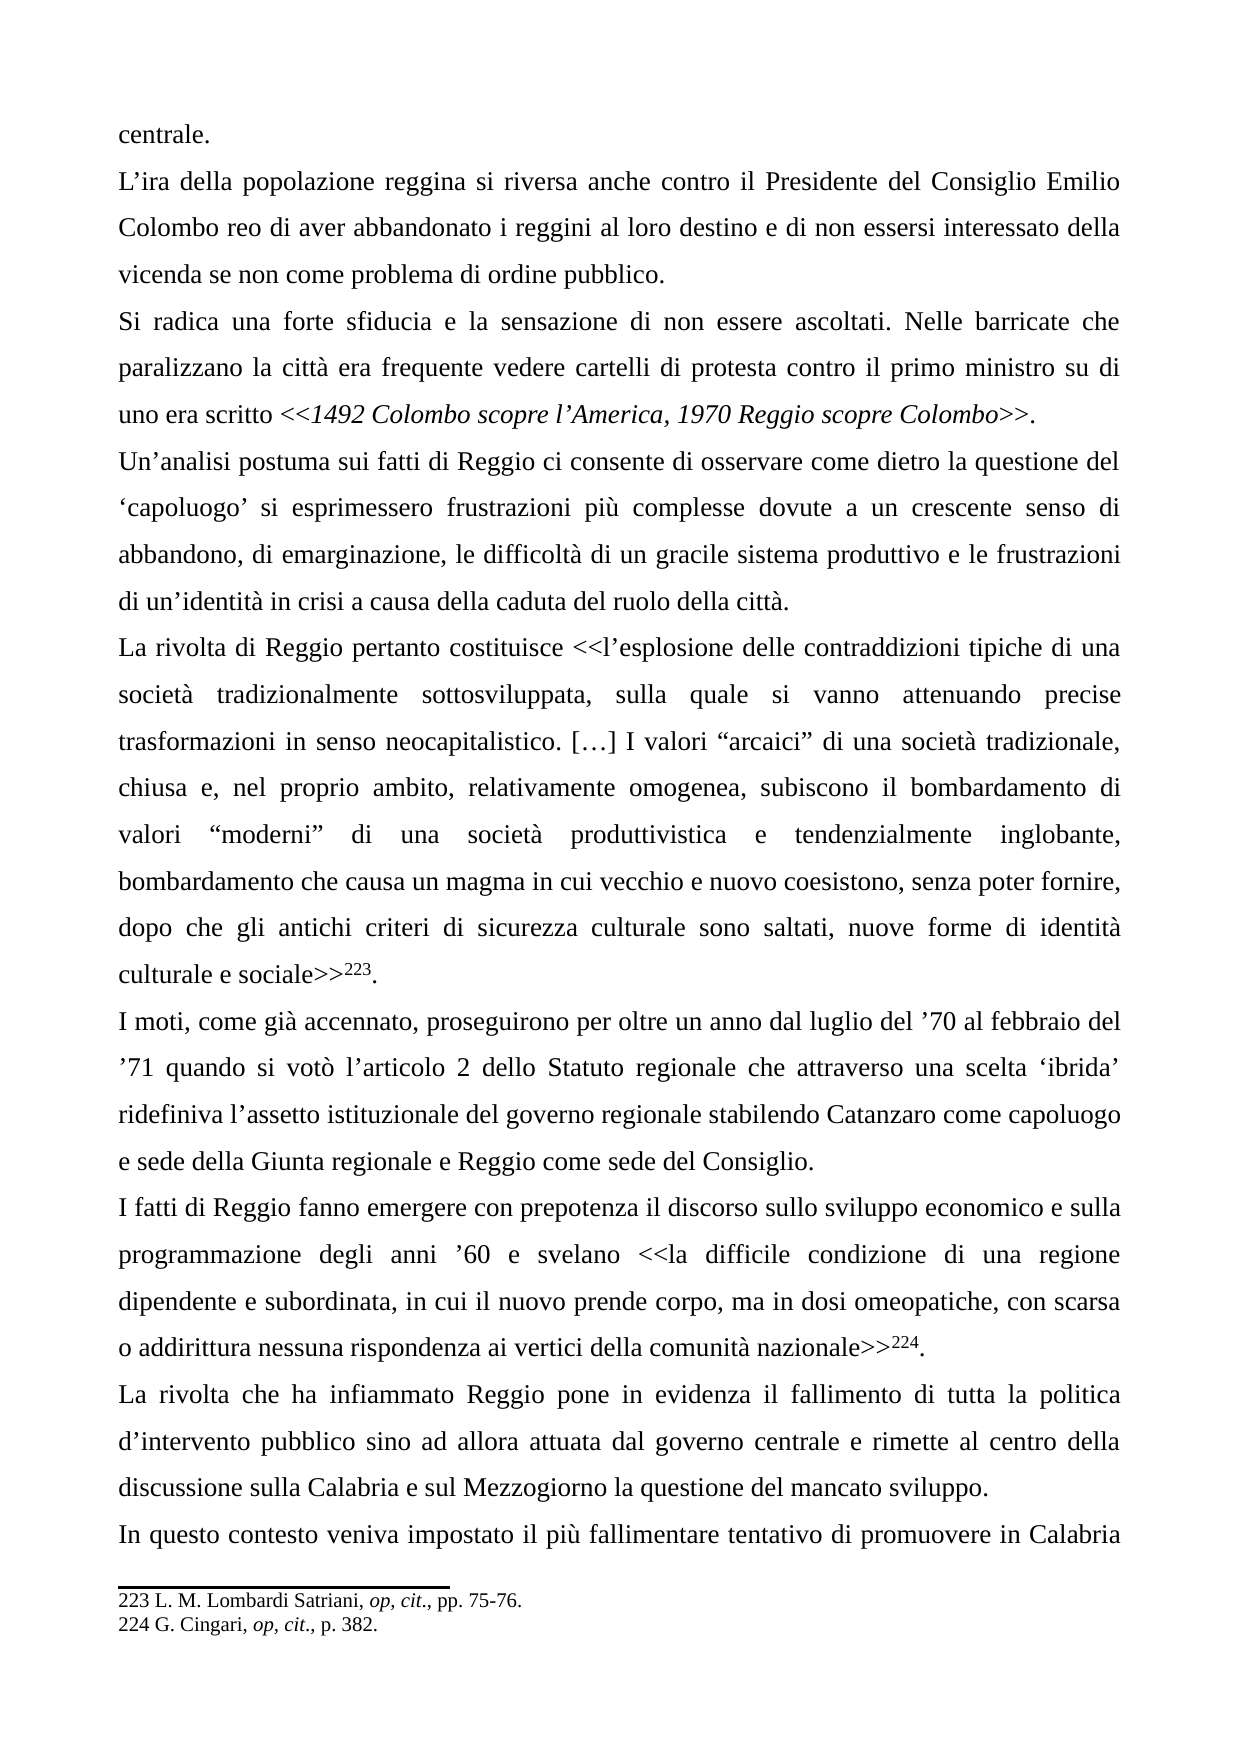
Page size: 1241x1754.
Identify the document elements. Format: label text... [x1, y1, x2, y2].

text In questo contesto veniva impostato il più fallimentare tentativo di promuovere in Calabria [118, 1518, 1122, 1549]
text G. Cingari, op, cit., p. 382. [118, 1612, 1122, 1636]
text I fatti di Reggio fanno emergere con prepotenza il discorso sullo sviluppo economico e sulla programmazione degli anni ’60 e svelano <<la difficile condizione di una regione dipendente e subordinata, in cui il nuovo prende corpo, ma in dosi omeopatiche, con scarsa o addirittura nessuna rispondenza ai vertici della comunità nazionale>>. [118, 1191, 1122, 1363]
text L’ira della popolazione reggina si riversa anche contro il Presidente del Consiglio Emilio Colombo reo di aver abbandonato i reggini al loro destino e di non essersi interessato della vicenda se non come problema di ordine pubblico. [118, 165, 1122, 289]
text La rivolta che ha infiammato Reggio pone in evidenza il fallimento di tutta la politica d’intervento pubblico sino ad allora attuata dal governo centrale e rimette al centro della discussione sulla Calabria e sul Mezzogiorno la questione del mancato sviluppo. [118, 1378, 1122, 1503]
text Si radica una forte sfiducia e la sensazione di non essere ascoltati. Nelle barricate che paralizzano la città era frequente vedere cartelli di protesta contro il primo ministro su di uno era scritto <<1492 Colombo scopre l’America, 1970 Reggio scopre Colombo>>. [118, 305, 1122, 429]
text La rivolta di Reggio pertanto costituisce <<l’esplosione delle contraddizioni tipiche di una società tradizionalmente sottosviluppata, sulla quale si vanno attenuando precise trasformazioni in senso neocapitalistico. […] I valori “arcaici” di una società tradizionale, chiusa e, nel proprio ambito, relativamente omogenea, subiscono il bombardamento di valori “moderni” di una società produttivistica e tendenzialmente inglobante, bombardamento che causa un magma in cui vecchio e nuovo coesistono, senza poter fornire, dopo che gli antichi criteri di sicurezza culturale sono saltati, nuove forme di identità culturale e sociale>>. [118, 631, 1122, 989]
text Un’analisi postuma sui fatti di Reggio ci consente di osservare come dietro la questione del ‘capoluogo’ si esprimessero frustrazioni più complesse dovute a un crescente senso di abbandono, di emarginazione, le difficoltà di un gracile sistema produttivo e le frustrazioni di un’identità in crisi a causa della caduta del ruolo della città. [118, 445, 1122, 616]
text I moti, come già accennato, proseguirono per oltre un anno dal luglio del ’70 al febbraio del ’71 quando si votò l’articolo 2 dello Statuto regionale che attraverso una scelta ‘ibrida’ ridefiniva l’assetto istituzionale del governo regionale stabilendo Catanzaro come capoluogo e sede della Giunta regionale e Reggio come sede del Consiglio. [118, 1005, 1122, 1176]
text L. M. Lombardi Satriani, op, cit., pp. 75-76. [118, 1588, 1122, 1612]
text centrale. [118, 118, 1122, 149]
